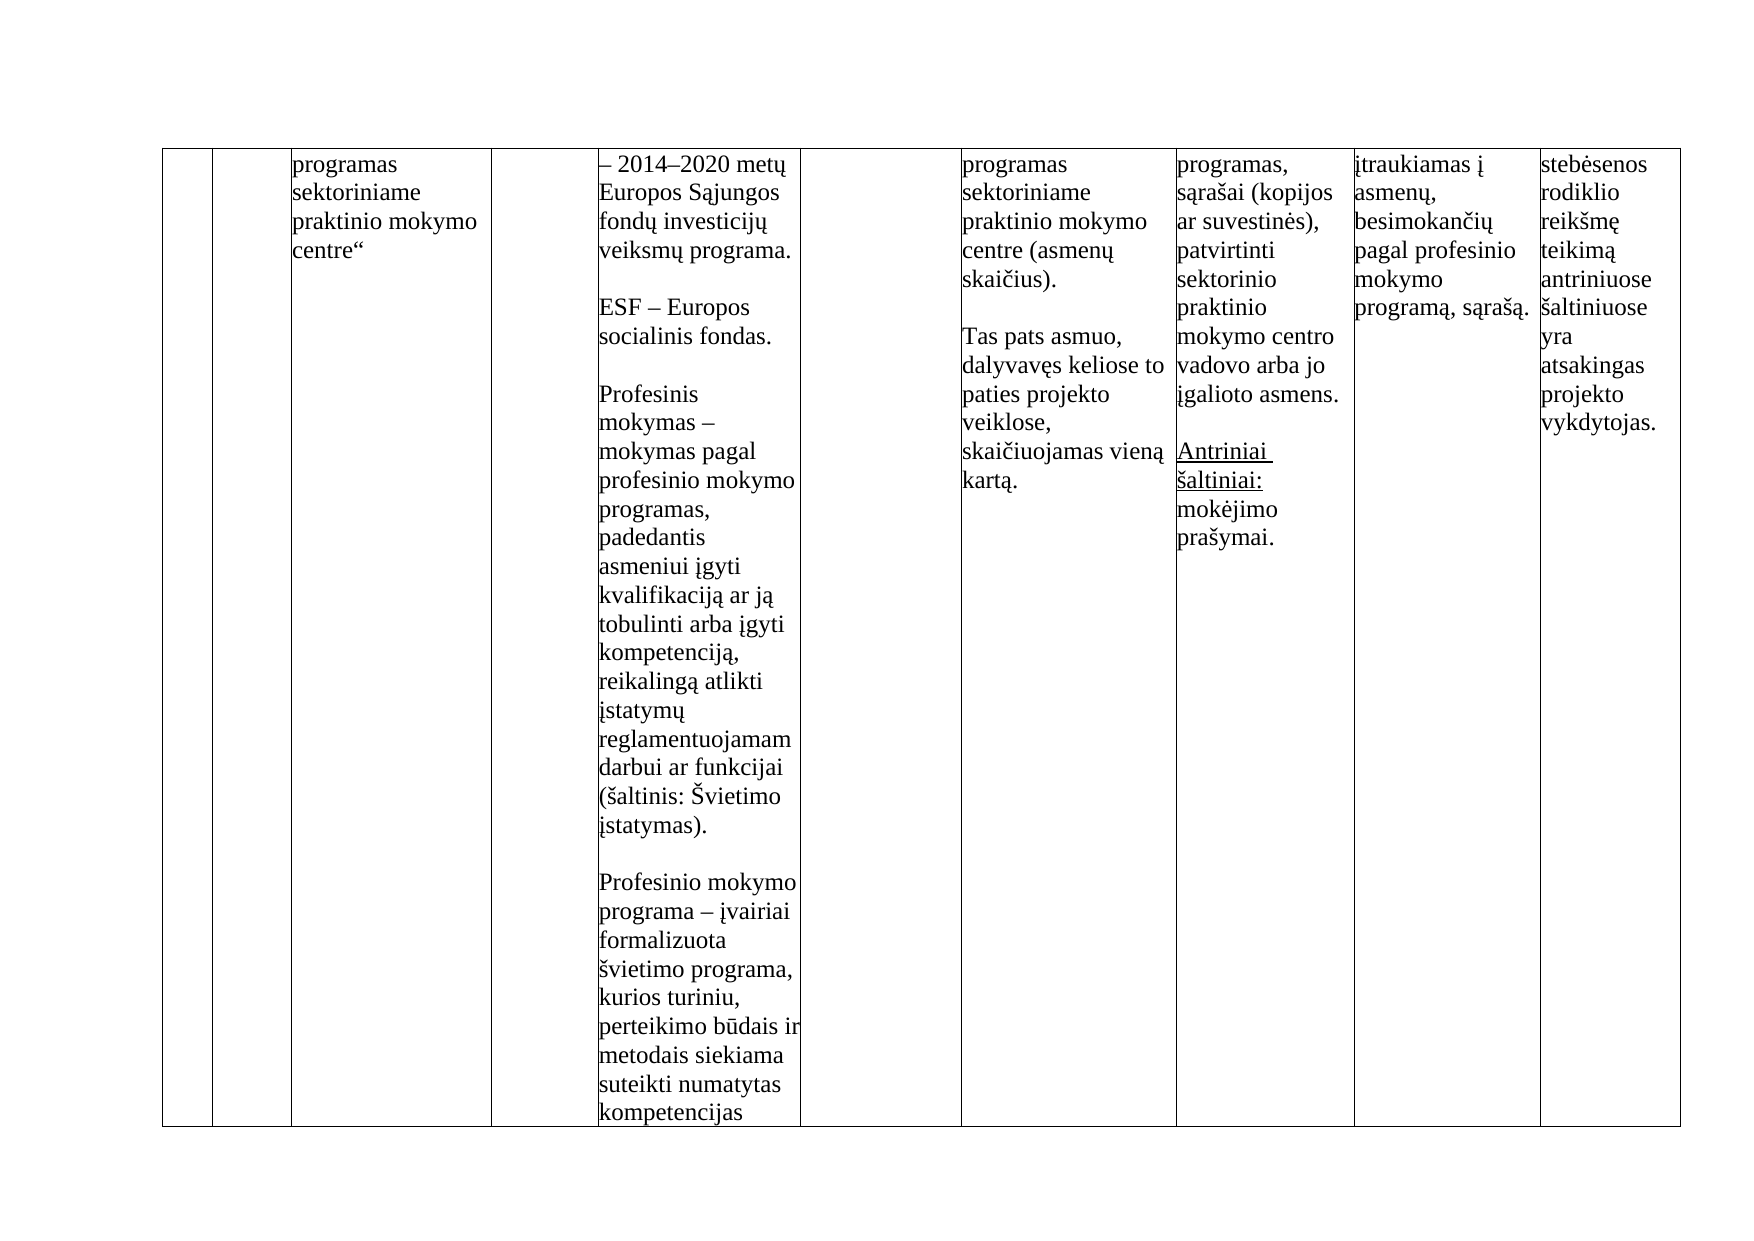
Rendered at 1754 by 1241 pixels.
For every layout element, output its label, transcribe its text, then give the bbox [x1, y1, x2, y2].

table_cell programas sektoriniame praktinio mokymo centre (asmenų skaičius). Tas pats asmuo, dalyvavęs keliose to paties projekto veiklose, skaičiuojamas vieną kartą. [962, 149, 1176, 1126]
table_cell [801, 149, 961, 1126]
table_cell programas sektoriniame praktinio mokymo centre“ [292, 149, 491, 1126]
table_cell [492, 149, 598, 1126]
table_cell [163, 149, 212, 1126]
table_cell [213, 149, 291, 1126]
table_cell stebėsenos rodiklio reikšmę teikimą antriniuose šaltiniuose yra atsakingas projekto vykdytojas. [1541, 149, 1680, 1126]
table_cell įtraukiamas į asmenų, besimokančių pagal profesinio mokymo programą, sąrašą. [1355, 149, 1540, 1126]
table_cell – 2014–2020 metų Europos Sąjungos fondų investicijų veiksmų programa. ESF – Europos socialinis fondas. Profesinis mokymas – mokymas pagal profesinio mokymo programas, padedantis asmeniui įgyti kvalifikaciją ar ją tobulinti arba įgyti kompetenciją, reikalingą atlikti įstatymų reglamentuojamam darbui ar funkcijai (šaltinis: Švietimo įstatymas). Profesinio mokymo programa – įvairiai formalizuota švietimo programa, kurios turiniu, perteikimo būdais ir metodais siekiama suteikti numatytas kompetencijas [599, 149, 800, 1126]
table_cell programas, sąrašai (kopijos ar suvestinės), patvirtinti sektorinio praktinio mokymo centro vadovo arba jo įgalioto asmens. Antriniai šaltiniai: mokėjimo prašymai. [1177, 149, 1354, 1126]
